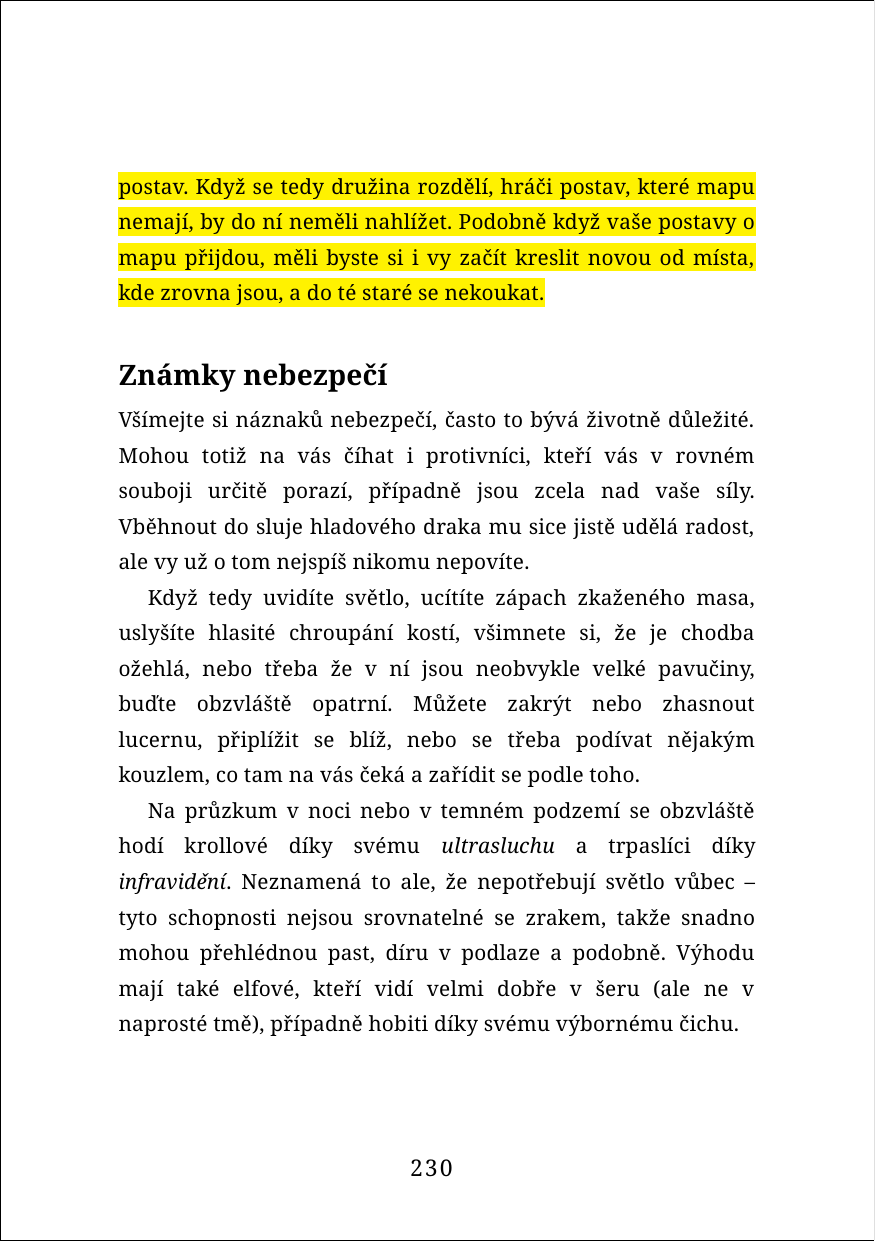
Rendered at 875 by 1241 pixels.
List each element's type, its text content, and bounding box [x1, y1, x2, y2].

text postav. Když se tedy družina rozdělí, hráči postav, které mapu nemají, by do ní neměli nahlížet. Podobně když vaše postavy o mapu přijdou, měli byste si i vy začít kreslit novou od místa, kde zrovna jsou, a do té staré se nekoukat. [118, 172, 756, 307]
text Všímejte si náznaků nebezpečí, často to bývá životně důležité. Mohou totiž na vás číhat i protivníci, kteří vás v rovném souboji určitě porazí, případně jsou zcela nad vaše síly. Vběhnout do sluje hladového draka mu sice jistě udělá radost, ale vy už o tom nejspíš nikomu nepovíte. Když tedy uvidíte světlo, ucítíte zápach zkaženého masa, uslyšíte hlasité chroupání kostí, všimnete si, že je chodba ožehlá, nebo třeba že v ní jsou neobvykle velké pavučiny, buďte obzvláště opatrní. Můžete zakrýt nebo zhasnout lucernu, připlížit se blíž, nebo se třeba podívat nějakým kouzlem, co tam na vás čeká a zařídit se podle toho. Na průzkum v noci nebo v temném podzemí se obzvláště hodí krollové díky svému ultrasluchu a trpaslíci díky infravidění. Neznamená to ale, že nepotřebují světlo vůbec – tyto schopnosti nejsou srovnatelné se zrakem, takže snadno mohou přehlédnou past, díru v podlaze a podobně. Výhodu mají také elfové, kteří vidí velmi dobře v šeru (ale ne v naprosté tmě), případně hobiti díky svému výbornému čichu. [118, 405, 756, 1038]
subtitle Známky nebezpečí [118, 355, 756, 393]
